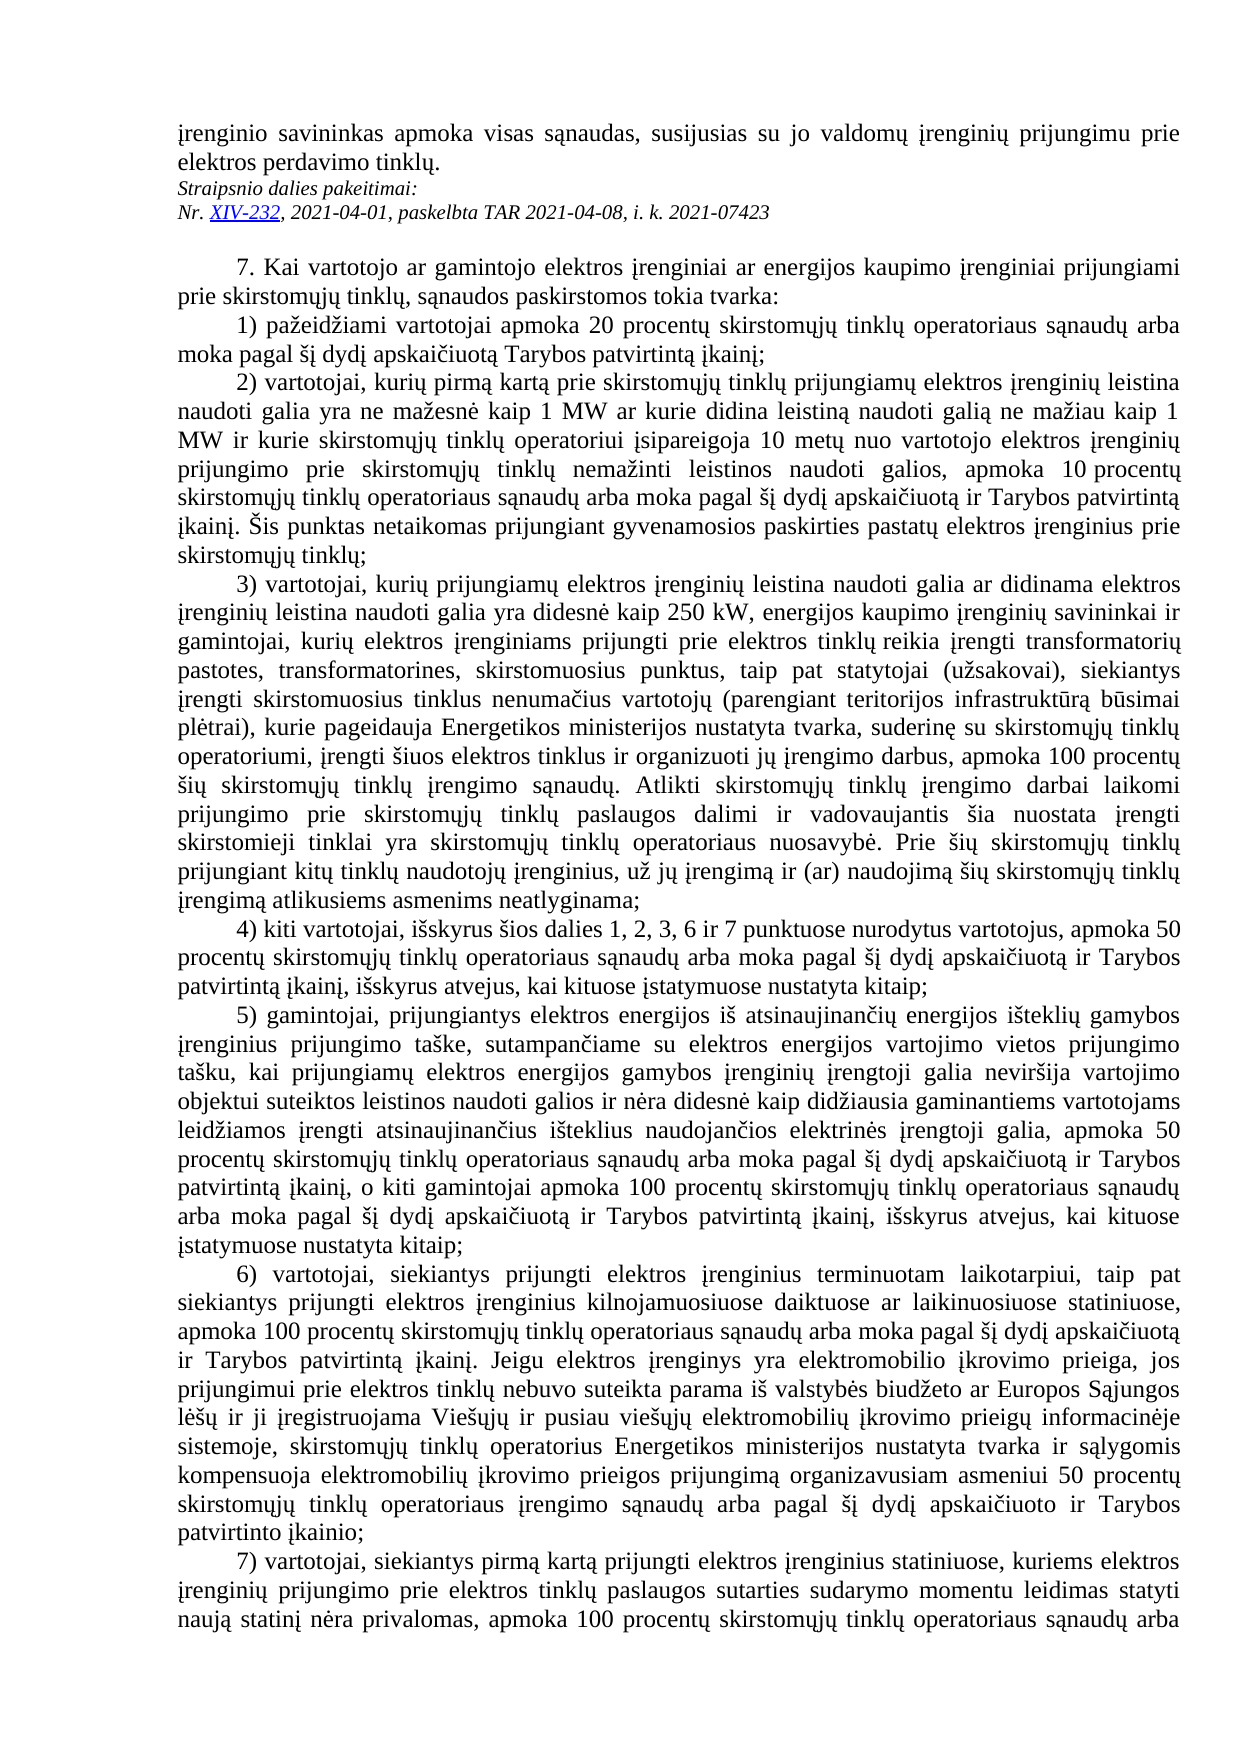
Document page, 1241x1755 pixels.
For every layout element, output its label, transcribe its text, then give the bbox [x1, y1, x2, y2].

text 1) pažeidžiami vartotojai apmoka 20 procentų skirstomųjų tinklų operatoriaus sąnaudų arba moka pagal šį dydį apskaičiuotą Tarybos patvirtintą įkainį; [177, 310, 1181, 367]
text 7) vartotojai, siekiantys pirmą kartą prijungti elektros įrenginius statiniuose, kuriems elektros įrenginių prijungimo prie elektros tinklų paslaugos sutarties sudarymo momentu leidimas statyti naują statinį nėra privalomas, apmoka 100 procentų skirstomųjų tinklų operatoriaus sąnaudų arba [177, 1546, 1181, 1632]
text 5) gamintojai, prijungiantys elektros energijos iš atsinaujinančių energijos išteklių gamybos įrenginius prijungimo taške, sutampančiame su elektros energijos vartojimo vietos prijungimo tašku, kai prijungiamų elektros energijos gamybos įrenginių įrengtoji galia neviršija vartojimo objektui suteiktos leistinos naudoti galios ir nėra didesnė kaip didžiausia gaminantiems vartotojams leidžiamos įrengti atsinaujinančius išteklius naudojančios elektrinės įrengtoji galia, apmoka 50 procentų skirstomųjų tinklų operatoriaus sąnaudų arba moka pagal šį dydį apskaičiuotą ir Tarybos patvirtintą įkainį, o kiti gamintojai apmoka 100 procentų skirstomųjų tinklų operatoriaus sąnaudų arba moka pagal šį dydį apskaičiuotą ir Tarybos patvirtintą įkainį, išskyrus atvejus, kai kituose įstatymuose nustatyta kitaip; [177, 1000, 1181, 1259]
text 4) kiti vartotojai, išskyrus šios dalies 1, 2, 3, 6 ir 7 punktuose nurodytus vartotojus, apmoka 50 procentų skirstomųjų tinklų operatoriaus sąnaudų arba moka pagal šį dydį apskaičiuotą ir Tarybos patvirtintą įkainį, išskyrus atvejus, kai kituose įstatymuose nustatyta kitaip; [177, 914, 1181, 1000]
text Straipsnio dalies pakeitimai: [177, 176, 1181, 200]
text 6) vartotojai, siekiantys prijungti elektros įrenginius terminuotam laikotarpiui, taip pat siekiantys prijungti elektros įrenginius kilnojamuosiuose daiktuose ar laikinuosiuose statiniuose, apmoka 100 procentų skirstomųjų tinklų operatoriaus sąnaudų arba moka pagal šį dydį apskaičiuotą ir Tarybos patvirtintą įkainį. Jeigu elektros įrenginys yra elektromobilio įkrovimo prieiga, jos prijungimui prie elektros tinklų nebuvo suteikta parama iš valstybės biudžeto ar Europos Sąjungos lėšų ir ji įregistruojama Viešųjų ir pusiau viešųjų elektromobilių įkrovimo prieigų informacinėje sistemoje, skirstomųjų tinklų operatorius Energetikos ministerijos nustatyta tvarka ir sąlygomis kompensuoja elektromobilių įkrovimo prieigos prijungimą organizavusiam asmeniui 50 procentų skirstomųjų tinklų operatoriaus įrengimo sąnaudų arba pagal šį dydį apskaičiuoto ir Tarybos patvirtinto įkainio; [177, 1259, 1181, 1546]
text Nr. XIV-232, 2021-04-01, paskelbta TAR 2021-04-08, i. k. 2021-07423 [177, 200, 1181, 224]
text įrenginio savininkas apmoka visas sąnaudas, susijusias su jo valdomų įrenginių prijungimu prie elektros perdavimo tinklų. [177, 118, 1181, 176]
text 3) vartotojai, kurių prijungiamų elektros įrenginių leistina naudoti galia ar didinama elektros įrenginių leistina naudoti galia yra didesnė kaip 250 kW, energijos kaupimo įrenginių savininkai ir gamintojai, kurių elektros įrenginiams prijungti prie elektros tinklų reikia įrengti transformatorių pastotes, transformatorines, skirstomuosius punktus, taip pat statytojai (užsakovai), siekiantys įrengti skirstomuosius tinklus nenumačius vartotojų (parengiant teritorijos infrastruktūrą būsimai plėtrai), kurie pageidauja Energetikos ministerijos nustatyta tvarka, suderinę su skirstomųjų tinklų operatoriumi, įrengti šiuos elektros tinklus ir organizuoti jų įrengimo darbus, apmoka 100 procentų šių skirstomųjų tinklų įrengimo sąnaudų. Atlikti skirstomųjų tinklų įrengimo darbai laikomi prijungimo prie skirstomųjų tinklų paslaugos dalimi ir vadovaujantis šia nuostata įrengti skirstomieji tinklai yra skirstomųjų tinklų operatoriaus nuosavybė. Prie šių skirstomųjų tinklų prijungiant kitų tinklų naudotojų įrenginius, už jų įrengimą ir (ar) naudojimą šių skirstomųjų tinklų įrengimą atlikusiems asmenims neatlyginama; [177, 569, 1181, 914]
text 2) vartotojai, kurių pirmą kartą prie skirstomųjų tinklų prijungiamų elektros įrenginių leistina naudoti galia yra ne mažesnė kaip 1 MW ar kurie didina leistiną naudoti galią ne mažiau kaip 1 MW ir kurie skirstomųjų tinklų operatoriui įsipareigoja 10 metų nuo vartotojo elektros įrenginių prijungimo prie skirstomųjų tinklų nemažinti leistinos naudoti galios, apmoka 10 procentų skirstomųjų tinklų operatoriaus sąnaudų arba moka pagal šį dydį apskaičiuotą ir Tarybos patvirtintą įkainį. Šis punktas netaikomas prijungiant gyvenamosios paskirties pastatų elektros įrenginius prie skirstomųjų tinklų; [177, 367, 1181, 569]
text 7. Kai vartotojo ar gamintojo elektros įrenginiai ar energijos kaupimo įrenginiai prijungiami prie skirstomųjų tinklų, sąnaudos paskirstomos tokia tvarka: [177, 252, 1181, 310]
